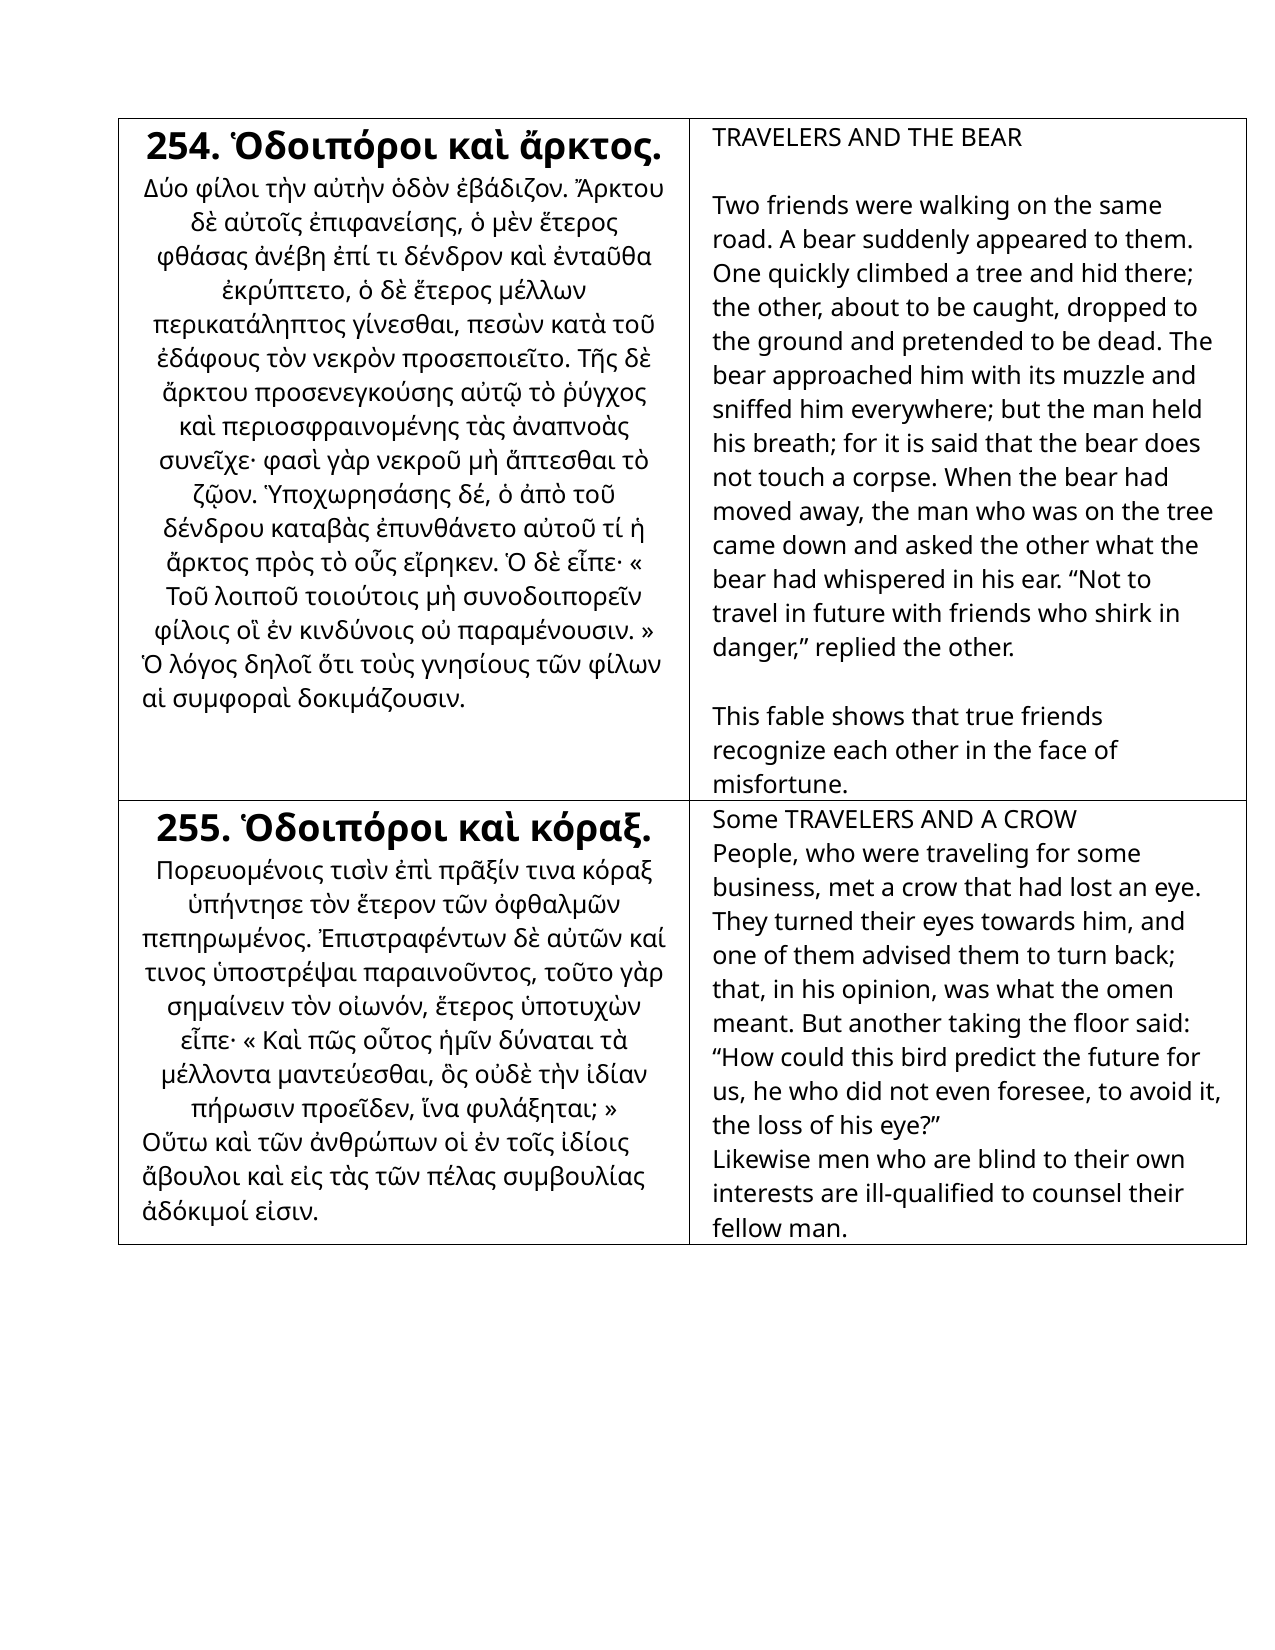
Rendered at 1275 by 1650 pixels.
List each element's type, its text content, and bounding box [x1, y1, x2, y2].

table_cell Some TRAVELERS AND A CROW People, who were traveling for some business, met a crow that had lost an eye. They turned their eyes towards him, and one of them advised them to turn back; that, in his opinion, was what the omen meant. But another taking the floor said: “How could this bird predict the future for us, he who did not even foresee, to avoid it, the loss of his eye?” Likewise men who are blind to their own interests are ill-qualified to counsel their fellow man. [690, 801, 1246, 1244]
table_cell 255. Ὁδοιπόροι καὶ κόραξ. Πορευομένοις τισὶν ἐπὶ πρᾶξίν τινα κόραξ ὑπήντησε τὸν ἕτερον τῶν ὀφθαλμῶν πεπηρωμένος. Ἐπιστραφέντων δὲ αὐτῶν καί τινος ὑποστρέψαι παραινοῦντος, τοῦτο γὰρ σημαίνειν τὸν οἰωνόν, ἕτερος ὑποτυχὼν εἶπε· « Καὶ πῶς οὗτος ἡμῖν δύναται τὰ μέλλοντα μαντεύεσθαι, ὃς οὐδὲ τὴν ἰδίαν πήρωσιν προεῖδεν, ἵνα φυλάξηται; » Οὕτω καὶ τῶν ἀνθρώπων οἱ ἐν τοῖς ἰδίοις ἄβουλοι καὶ εἰς τὰς τῶν πέλας συμβουλίας ἀδόκιμοί εἰσιν. [119, 801, 689, 1244]
table_cell TRAVELERS AND THE BEAR Two friends were walking on the same road. A bear suddenly appeared to them. One quickly climbed a tree and hid there; the other, about to be caught, dropped to the ground and pretended to be dead. The bear approached him with its muzzle and sniffed him everywhere; but the man held his breath; for it is said that the bear does not touch a corpse. When the bear had moved away, the man who was on the tree came down and asked the other what the bear had whispered in his ear. “Not to travel in future with friends who shirk in danger,” replied the other. This fable shows that true friends recognize each other in the face of misfortune. [690, 119, 1246, 800]
table_cell 254. Ὁδοιπόροι καὶ ἄρκτος. Δύο φίλοι τὴν αὐτὴν ὁδὸν ἐβάδιζον. Ἄρκτου δὲ αὐτοῖς ἐπιφανείσης, ὁ μὲν ἕτερος φθάσας ἀνέβη ἐπί τι δένδρον καὶ ἐνταῦθα ἐκρύπτετο, ὁ δὲ ἕτερος μέλλων περικατάληπτος γίνεσθαι, πεσὼν κατὰ τοῦ ἐδάφους τὸν νεκρὸν προσεποιεῖτο. Τῆς δὲ ἄρκτου προσενεγκούσης αὐτῷ τὸ ῥύγχος καὶ περιοσφραινομένης τὰς ἀναπνοὰς συνεῖχε· φασὶ γὰρ νεκροῦ μὴ ἅπτεσθαι τὸ ζῷον. Ὑποχωρησάσης δέ, ὁ ἀπὸ τοῦ δένδρου καταβὰς ἐπυνθάνετο αὐτοῦ τί ἡ ἄρκτος πρὸς τὸ οὖς εἴρηκεν. Ὁ δὲ εἶπε· « Τοῦ λοιποῦ τοιούτοις μὴ συνοδοιπορεῖν φίλοις οἳ ἐν κινδύνοις οὐ παραμένουσιν. » Ὁ λόγος δηλοῖ ὅτι τοὺς γνησίους τῶν φίλων αἱ συμφοραὶ δοκιμάζουσιν. [119, 119, 689, 800]
